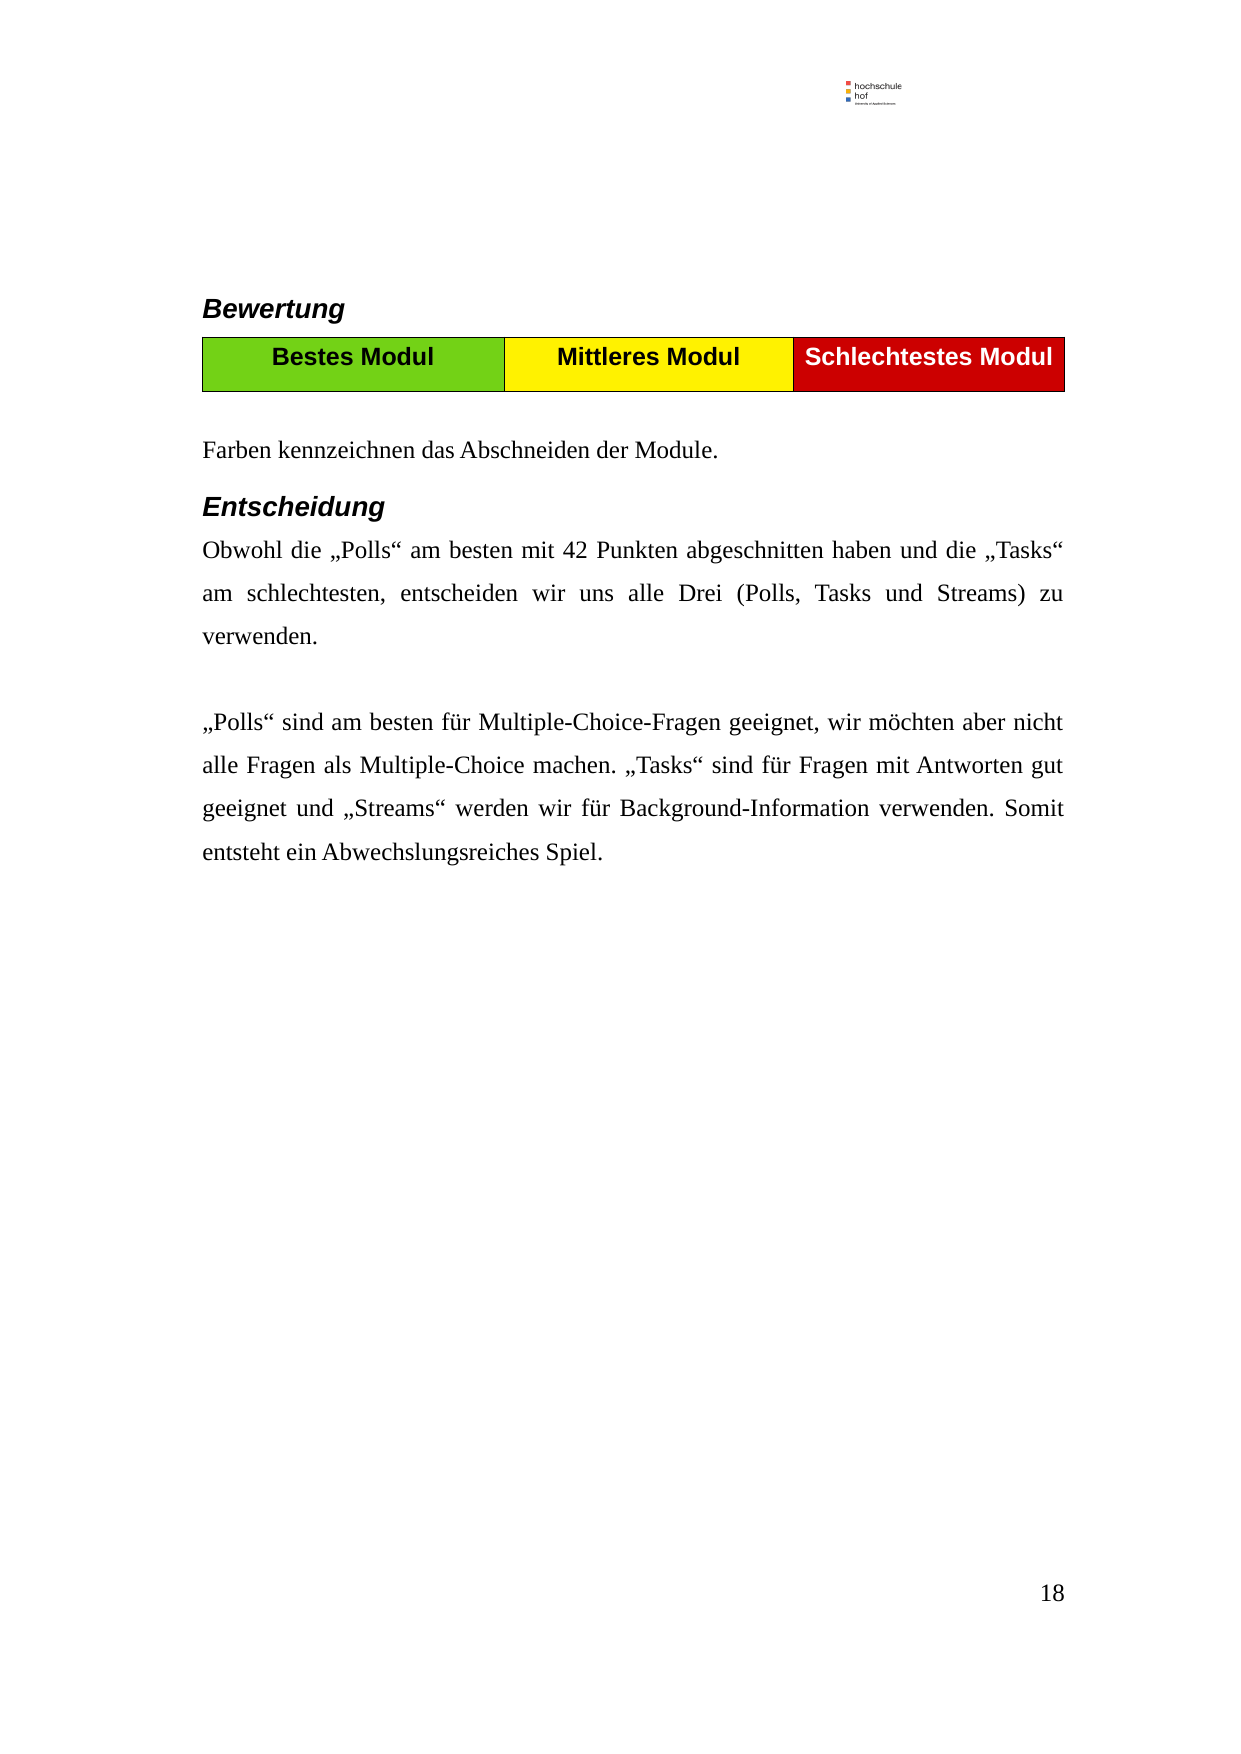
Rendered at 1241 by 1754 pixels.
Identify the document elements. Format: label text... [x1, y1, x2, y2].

table_header Bestes Modul [203, 338, 504, 391]
subtitle Bewertung [202, 292, 1064, 324]
table_header Schlechtestes Modul [794, 338, 1064, 391]
table_header Mittleres Modul [505, 338, 793, 391]
subtitle Entscheidung [202, 490, 1064, 522]
text Obwohl die „Polls“ am besten mit 42 Punkten abgeschnitten haben und die „Tasks“ am schlechtesten, entscheiden wir uns alle Drei (Polls, Tasks und Streams) zu verwenden. [202, 535, 1064, 650]
text „Polls“ sind am besten für Multiple-Choice-Fragen geeignet, wir möchten aber nicht alle Fragen als Multiple-Choice machen. „Tasks“ sind für Fragen mit Antworten gut geeignet und „Streams“ werden wir für Background-Information verwenden. Somit entsteht ein Abwechslungsreiches Spiel. [202, 707, 1064, 865]
text Farben kennzeichnen das Abschneiden der Module. [202, 435, 1064, 463]
picture [846, 81, 902, 105]
